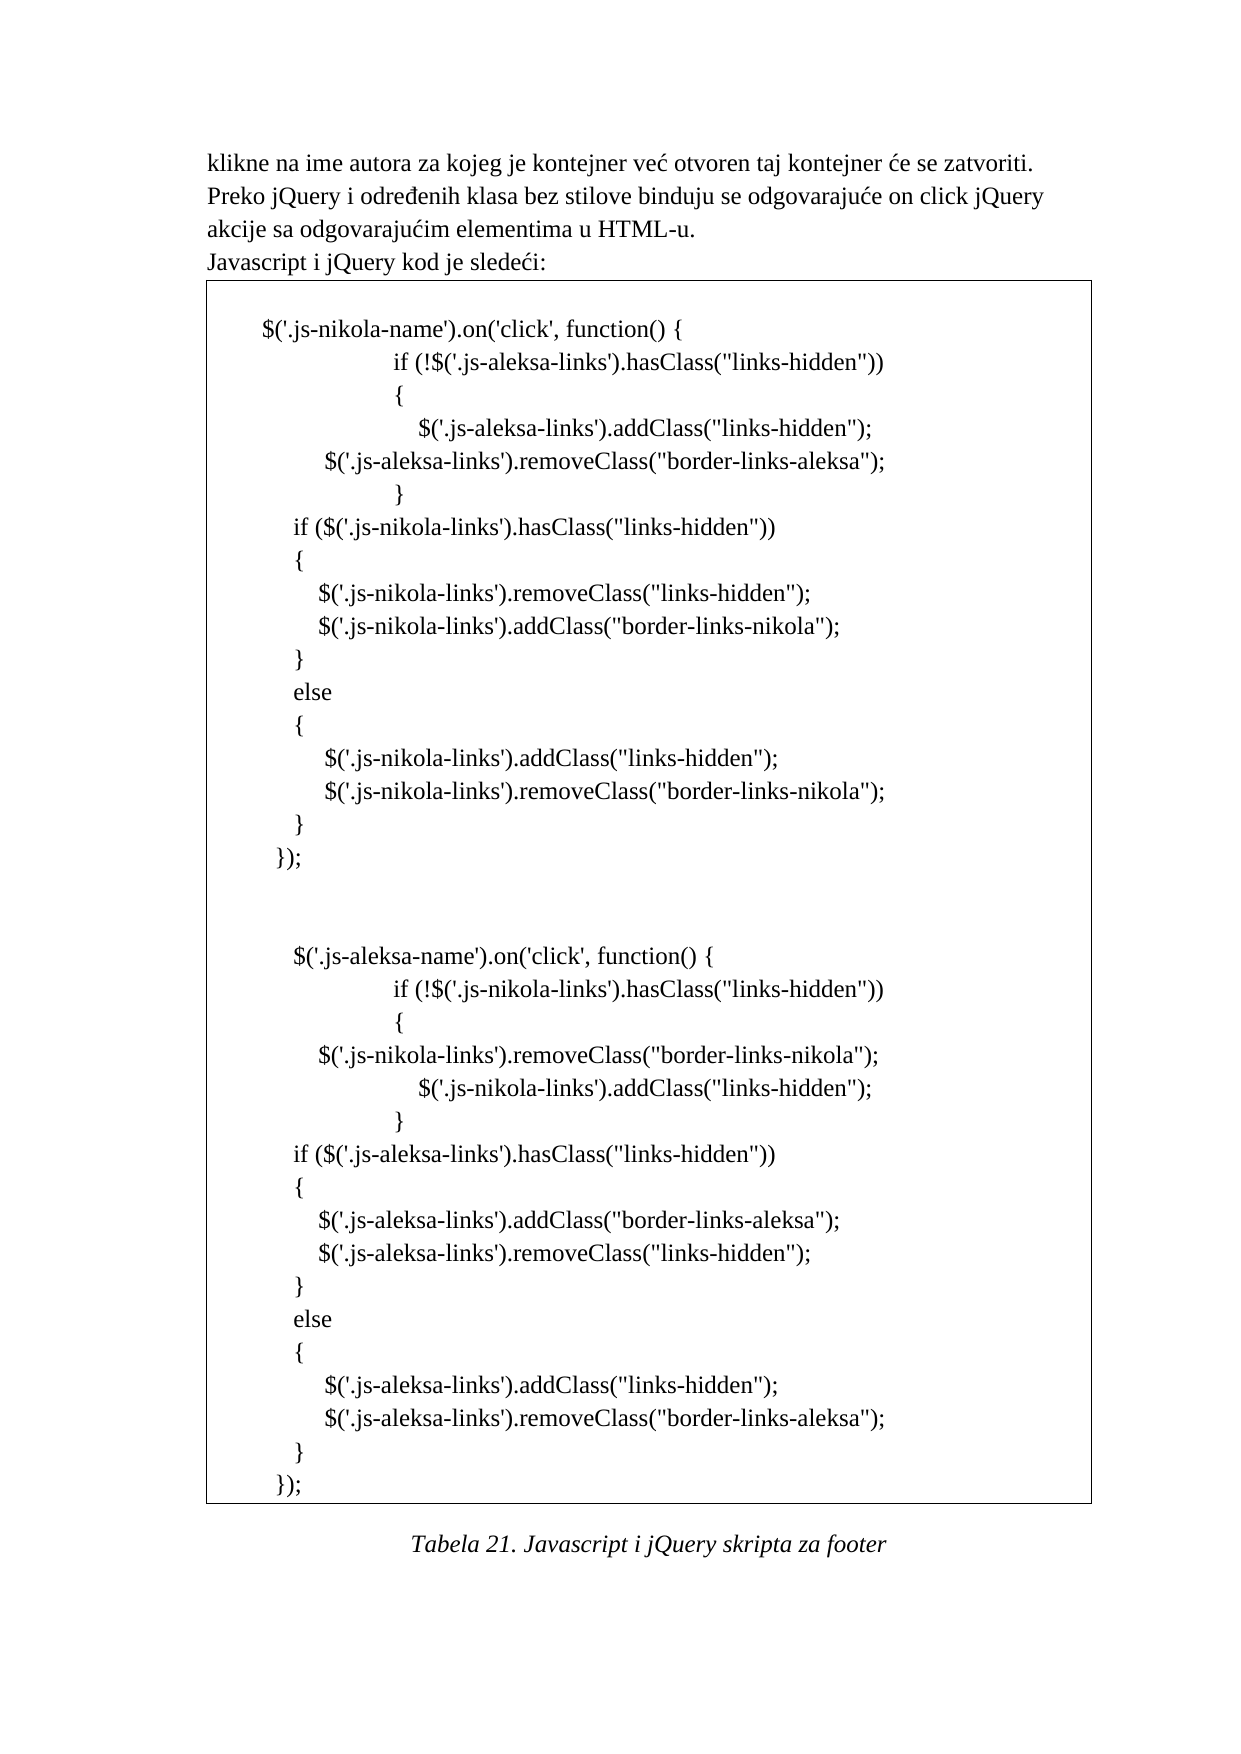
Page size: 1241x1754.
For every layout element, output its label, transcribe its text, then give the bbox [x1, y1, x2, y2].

text Javascript i jQuery kod je sledeći: [207, 247, 1092, 276]
text klikne na ime autora za kojeg je kontejner već otvoren taj kontejner će se zatvoriti. Preko jQuery i određenih klasa bez stilove binduju se odgovarajuće on click jQuery akcije sa odgovarajućim elementima u HTML-u. [207, 148, 1092, 242]
table_header $('.js-nikola-name').on('click', function() { if (!$('.js-aleksa-links').hasClass("links-hidden")) { $('.js-aleksa-links').addClass("links-hidden"); $('.js-aleksa-links').removeClass("border-links-aleksa"); } if ($('.js-nikola-links').hasClass("links-hidden")) { $('.js-nikola-links').removeClass("links-hidden"); $('.js-nikola-links').addClass("border-links-nikola"); } else { $('.js-nikola-links').addClass("links-hidden"); $('.js-nikola-links').removeClass("border-links-nikola"); } }); $('.js-aleksa-name').on('click', function() { if (!$('.js-nikola-links').hasClass("links-hidden")) { $('.js-nikola-links').removeClass("border-links-nikola"); $('.js-nikola-links').addClass("links-hidden"); } if ($('.js-aleksa-links').hasClass("links-hidden")) { $('.js-aleksa-links').addClass("border-links-aleksa"); $('.js-aleksa-links').removeClass("links-hidden"); } else { $('.js-aleksa-links').addClass("links-hidden"); $('.js-aleksa-links').removeClass("border-links-aleksa"); } }); [207, 281, 1091, 1503]
text Tabela 21. Javascript i jQuery skripta za footer [207, 1529, 1092, 1557]
